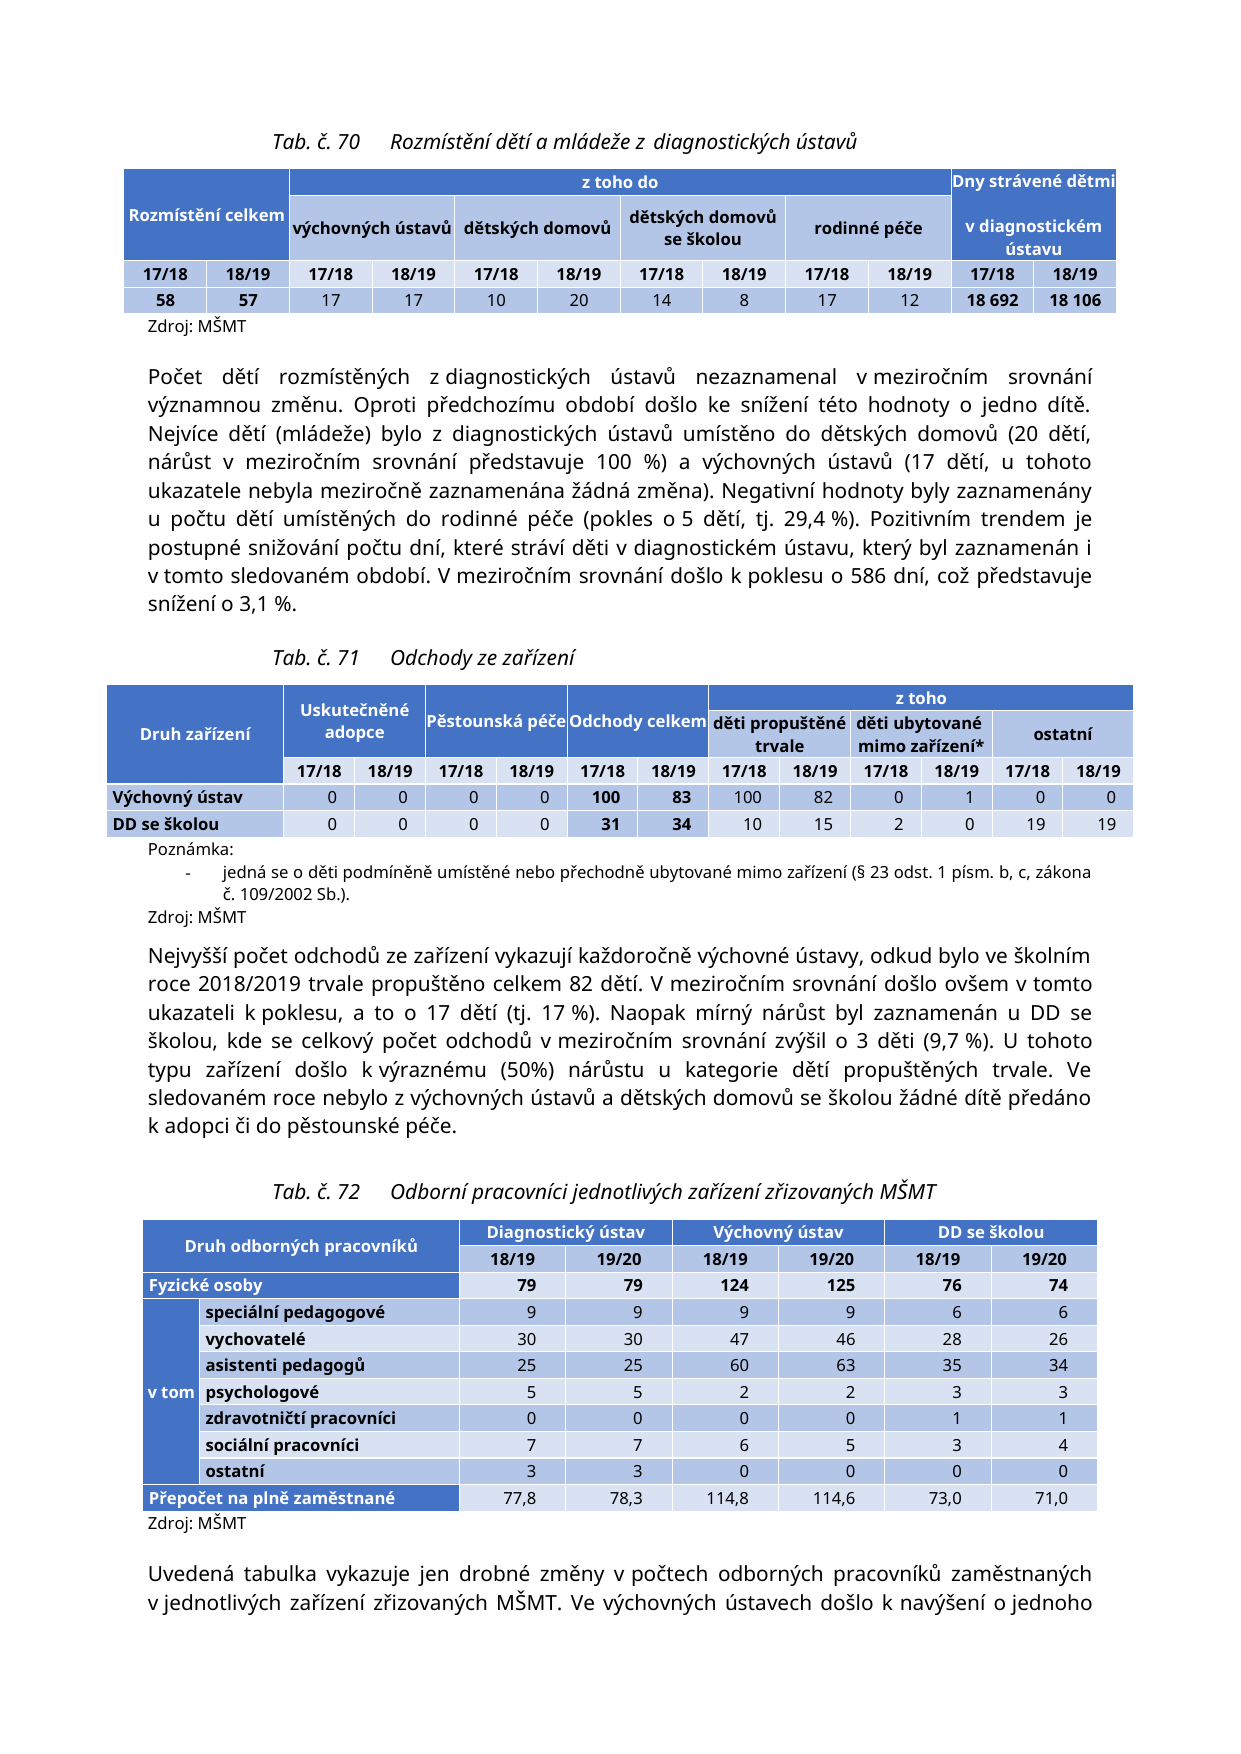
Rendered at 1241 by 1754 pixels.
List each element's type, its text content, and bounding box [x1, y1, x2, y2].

table_cell 18/19 [638, 758, 708, 783]
table_cell 3 [885, 1379, 991, 1404]
table_cell ostatní [200, 1459, 459, 1484]
table_cell 125 [779, 1273, 884, 1298]
table_cell 1 [885, 1405, 991, 1431]
table_cell 5 [460, 1379, 565, 1404]
table_cell 35 [885, 1352, 991, 1378]
table_cell 82 [780, 785, 850, 810]
table_cell 5 [779, 1432, 884, 1457]
table_cell 3 [566, 1459, 672, 1484]
table_cell 17 [786, 288, 868, 313]
list Odchody ze zařízení [272, 643, 1092, 671]
table_cell 19 [993, 811, 1062, 837]
table_cell 63 [779, 1352, 884, 1378]
table_cell ostatní [993, 711, 1133, 757]
table_cell 0 [497, 785, 567, 810]
table_cell 30 [460, 1326, 565, 1351]
text Zdroj: MŠMT [148, 314, 1092, 337]
table_cell 17/18 [993, 758, 1062, 783]
table_cell dětských domovů se školou [621, 196, 785, 260]
table_header Odchody celkem [568, 685, 708, 757]
table_header Pěstounská péče [426, 685, 567, 757]
table_cell rodinné péče [786, 196, 951, 260]
table_cell 31 [568, 811, 637, 837]
table_cell 0 [851, 785, 921, 810]
list Rozmístění dětí a mládeže z diagnostických ústavů [272, 127, 1092, 156]
table_cell 17/18 [124, 261, 206, 287]
table_cell 0 [673, 1459, 778, 1484]
table_cell 18 106 [1034, 288, 1116, 313]
table_cell sociální pracovníci [200, 1432, 459, 1457]
table_cell 17/18 [455, 261, 537, 287]
table_cell 6 [885, 1299, 991, 1325]
table_cell 17 [290, 288, 372, 313]
table_cell 9 [779, 1299, 884, 1325]
table_cell 0 [993, 785, 1062, 810]
table_cell 79 [566, 1273, 672, 1298]
table_cell 17/18 [851, 758, 921, 783]
table_cell 14 [621, 288, 702, 313]
table_cell 18/19 [460, 1246, 565, 1272]
table_cell 5 [566, 1379, 672, 1404]
table_cell 25 [566, 1352, 672, 1378]
table_cell 18 692 [952, 288, 1033, 313]
table_cell 3 [460, 1459, 565, 1484]
table_cell 17/18 [709, 758, 779, 783]
table_cell 26 [992, 1326, 1097, 1351]
table_cell 2 [779, 1379, 884, 1404]
table_cell 0 [355, 785, 425, 810]
table_cell 3 [885, 1432, 991, 1457]
table_cell 57 [207, 288, 289, 313]
table_cell 18/19 [780, 758, 850, 783]
table_cell 79 [460, 1273, 565, 1298]
table_cell speciální pedagogové [200, 1299, 459, 1325]
text Počet dětí rozmístěných z diagnostických ústavů nezaznamenal v meziročním srovnání významnou změnu. Oproti předchozímu období došlo ke snížení této hodnoty o jedno dítě. Nejvíce dětí (mládeže) bylo z diagnostických ústavů umístěno do dětských domovů (20 dětí, nárůst v meziročním srovnání představuje 100 %) a výchovných ústavů (17 dětí, u tohoto ukazatele nebyla meziročně zaznamenána žádná změna). Negativní hodnoty byly zaznamenány u počtu dětí umístěných do rodinné péče (pokles o 5 dětí, tj. 29,4 %). Pozitivním trendem je postupné snižování počtu dní, které stráví děti v diagnostickém ústavu, který byl zaznamenán i v tomto sledovaném období. V meziročním srovnání došlo k poklesu o 586 dní, což představuje snížení o 3,1 %. [148, 362, 1092, 618]
table_header DD se školou [885, 1220, 1097, 1245]
text Zdroj: MŠMT [148, 1512, 1092, 1534]
table_cell 0 [922, 811, 992, 837]
table_cell 10 [709, 811, 779, 837]
table_cell Výchovný ústav [107, 785, 283, 810]
table_cell 0 [497, 811, 567, 837]
table_cell 8 [703, 288, 785, 313]
table_cell dětských domovů [455, 196, 620, 260]
table_cell 0 [426, 811, 496, 837]
table_cell 100 [568, 785, 637, 810]
table_cell 17/18 [952, 261, 1033, 287]
table_cell 0 [566, 1405, 672, 1431]
table_cell 18/19 [497, 758, 567, 783]
table_header Diagnostický ústav [460, 1220, 672, 1245]
table_cell 76 [885, 1273, 991, 1298]
table_header Druh zařízení [107, 685, 283, 783]
table_cell 18/19 [207, 261, 289, 287]
table_cell 47 [673, 1326, 778, 1351]
table_cell 0 [460, 1405, 565, 1431]
table_cell 18/19 [538, 261, 620, 287]
table_header Výchovný ústav [673, 1220, 884, 1245]
table_cell 20 [538, 288, 620, 313]
table_cell 15 [780, 811, 850, 837]
table_cell 1 [922, 785, 992, 810]
table_cell Přepočet na plně zaměstnané [143, 1485, 459, 1511]
table_header Dny strávené dětmi v diagnostickém ústavu [952, 169, 1116, 260]
table_cell 19/20 [992, 1246, 1097, 1272]
table_cell děti ubytované mimo zařízení* [851, 711, 992, 757]
table_cell 114,6 [779, 1485, 884, 1511]
table_cell 10 [455, 288, 537, 313]
table_header z toho do [290, 169, 951, 195]
table_cell 2 [673, 1379, 778, 1404]
text Poznámka: [148, 838, 1092, 860]
table_cell 9 [566, 1299, 672, 1325]
list jedná se o děti podmíněně umístěné nebo přechodně ubytované mimo zařízení (§ 23 odst. 1 písm. b, c, zákona č. 109/2002 Sb.). [185, 860, 1092, 906]
table_cell 17/18 [568, 758, 637, 783]
table_cell 0 [284, 785, 354, 810]
table_cell 0 [779, 1405, 884, 1431]
table_cell 0 [355, 811, 425, 837]
table_cell 18/19 [703, 261, 785, 287]
table_cell 46 [779, 1326, 884, 1351]
table_cell 58 [124, 288, 206, 313]
table_cell 0 [779, 1459, 884, 1484]
table_cell 18/19 [1034, 261, 1116, 287]
table_cell 3 [992, 1379, 1097, 1404]
table_cell 17 [373, 288, 454, 313]
table_cell 18/19 [355, 758, 425, 783]
table_cell 18/19 [373, 261, 454, 287]
table_cell 114,8 [673, 1485, 778, 1511]
table_cell 18/19 [885, 1246, 991, 1272]
table_cell DD se školou [107, 811, 283, 837]
table_cell 19 [1063, 811, 1133, 837]
table_cell 100 [709, 785, 779, 810]
table_cell psychologové [200, 1379, 459, 1404]
table_header z toho [709, 685, 1133, 710]
text Zdroj: MŠMT [148, 906, 1092, 928]
table_cell 0 [673, 1405, 778, 1431]
table_cell zdravotničtí pracovníci [200, 1405, 459, 1431]
table_cell 18/19 [673, 1246, 778, 1272]
table_cell 2 [851, 811, 921, 837]
table_header Druh odborných pracovníků [143, 1220, 459, 1272]
table_cell 17/18 [426, 758, 496, 783]
text Uvedená tabulka vykazuje jen drobné změny v počtech odborných pracovníků zaměstnaných v jednotlivých zařízení zřizovaných MŠMT. Ve výchovných ústavech došlo k navýšení o jednoho [148, 1559, 1092, 1616]
table_cell 25 [460, 1352, 565, 1378]
table_cell Fyzické osoby [143, 1273, 459, 1298]
table_cell 9 [673, 1299, 778, 1325]
table_cell asistenti pedagogů [200, 1352, 459, 1378]
table_cell 19/20 [566, 1246, 672, 1272]
table_cell 12 [869, 288, 951, 313]
table_cell 17/18 [786, 261, 868, 287]
table_cell 34 [638, 811, 708, 837]
table_cell 0 [284, 811, 354, 837]
table_cell 6 [673, 1432, 778, 1457]
table_cell 83 [638, 785, 708, 810]
table_cell výchovných ústavů [290, 196, 454, 260]
table_cell v tom [143, 1299, 199, 1484]
table_cell 17/18 [290, 261, 372, 287]
table_cell 28 [885, 1326, 991, 1351]
text Nejvyšší počet odchodů ze zařízení vykazují každoročně výchovné ústavy, odkud bylo ve školním roce 2018/2019 trvale propuštěno celkem 82 dětí. V meziročním srovnání došlo ovšem v tomto ukazateli k poklesu, a to o 17 dětí (tj. 17 %). Naopak mírný nárůst byl zaznamenán u DD se školou, kde se celkový počet odchodů v meziročním srovnání zvýšil o 3 děti (9,7 %). U tohoto typu zařízení došlo k výraznému (50%) nárůstu u kategorie dětí propuštěných trvale. Ve sledovaném roce nebylo z výchovných ústavů a dětských domovů se školou žádné dítě předáno k adopci či do pěstounské péče. [148, 941, 1092, 1140]
table_cell 19/20 [779, 1246, 884, 1272]
table_cell 73,0 [885, 1485, 991, 1511]
table_cell děti propuštěné trvale [709, 711, 850, 757]
table_cell 78,3 [566, 1485, 672, 1511]
table_cell 6 [992, 1299, 1097, 1325]
table_cell 4 [992, 1432, 1097, 1457]
table_cell 7 [566, 1432, 672, 1457]
table_cell 34 [992, 1352, 1097, 1378]
table_cell 0 [426, 785, 496, 810]
table_cell 17/18 [621, 261, 702, 287]
list Odborní pracovníci jednotlivých zařízení zřizovaných MŠMT [272, 1177, 1092, 1206]
table_cell 124 [673, 1273, 778, 1298]
table_cell 0 [992, 1459, 1097, 1484]
table_cell vychovatelé [200, 1326, 459, 1351]
table_cell 18/19 [922, 758, 992, 783]
table_header Rozmístění celkem [124, 169, 289, 260]
table_header Uskutečněné adopce [284, 685, 425, 757]
table_cell 0 [1063, 785, 1133, 810]
table_cell 30 [566, 1326, 672, 1351]
table_cell 18/19 [869, 261, 951, 287]
table_cell 1 [992, 1405, 1097, 1431]
table_cell 9 [460, 1299, 565, 1325]
table_cell 74 [992, 1273, 1097, 1298]
table_cell 18/19 [1063, 758, 1133, 783]
table_cell 17/18 [284, 758, 354, 783]
table_cell 7 [460, 1432, 565, 1457]
table_cell 0 [885, 1459, 991, 1484]
table_cell 77,8 [460, 1485, 565, 1511]
table_cell 71,0 [992, 1485, 1097, 1511]
table_cell 60 [673, 1352, 778, 1378]
